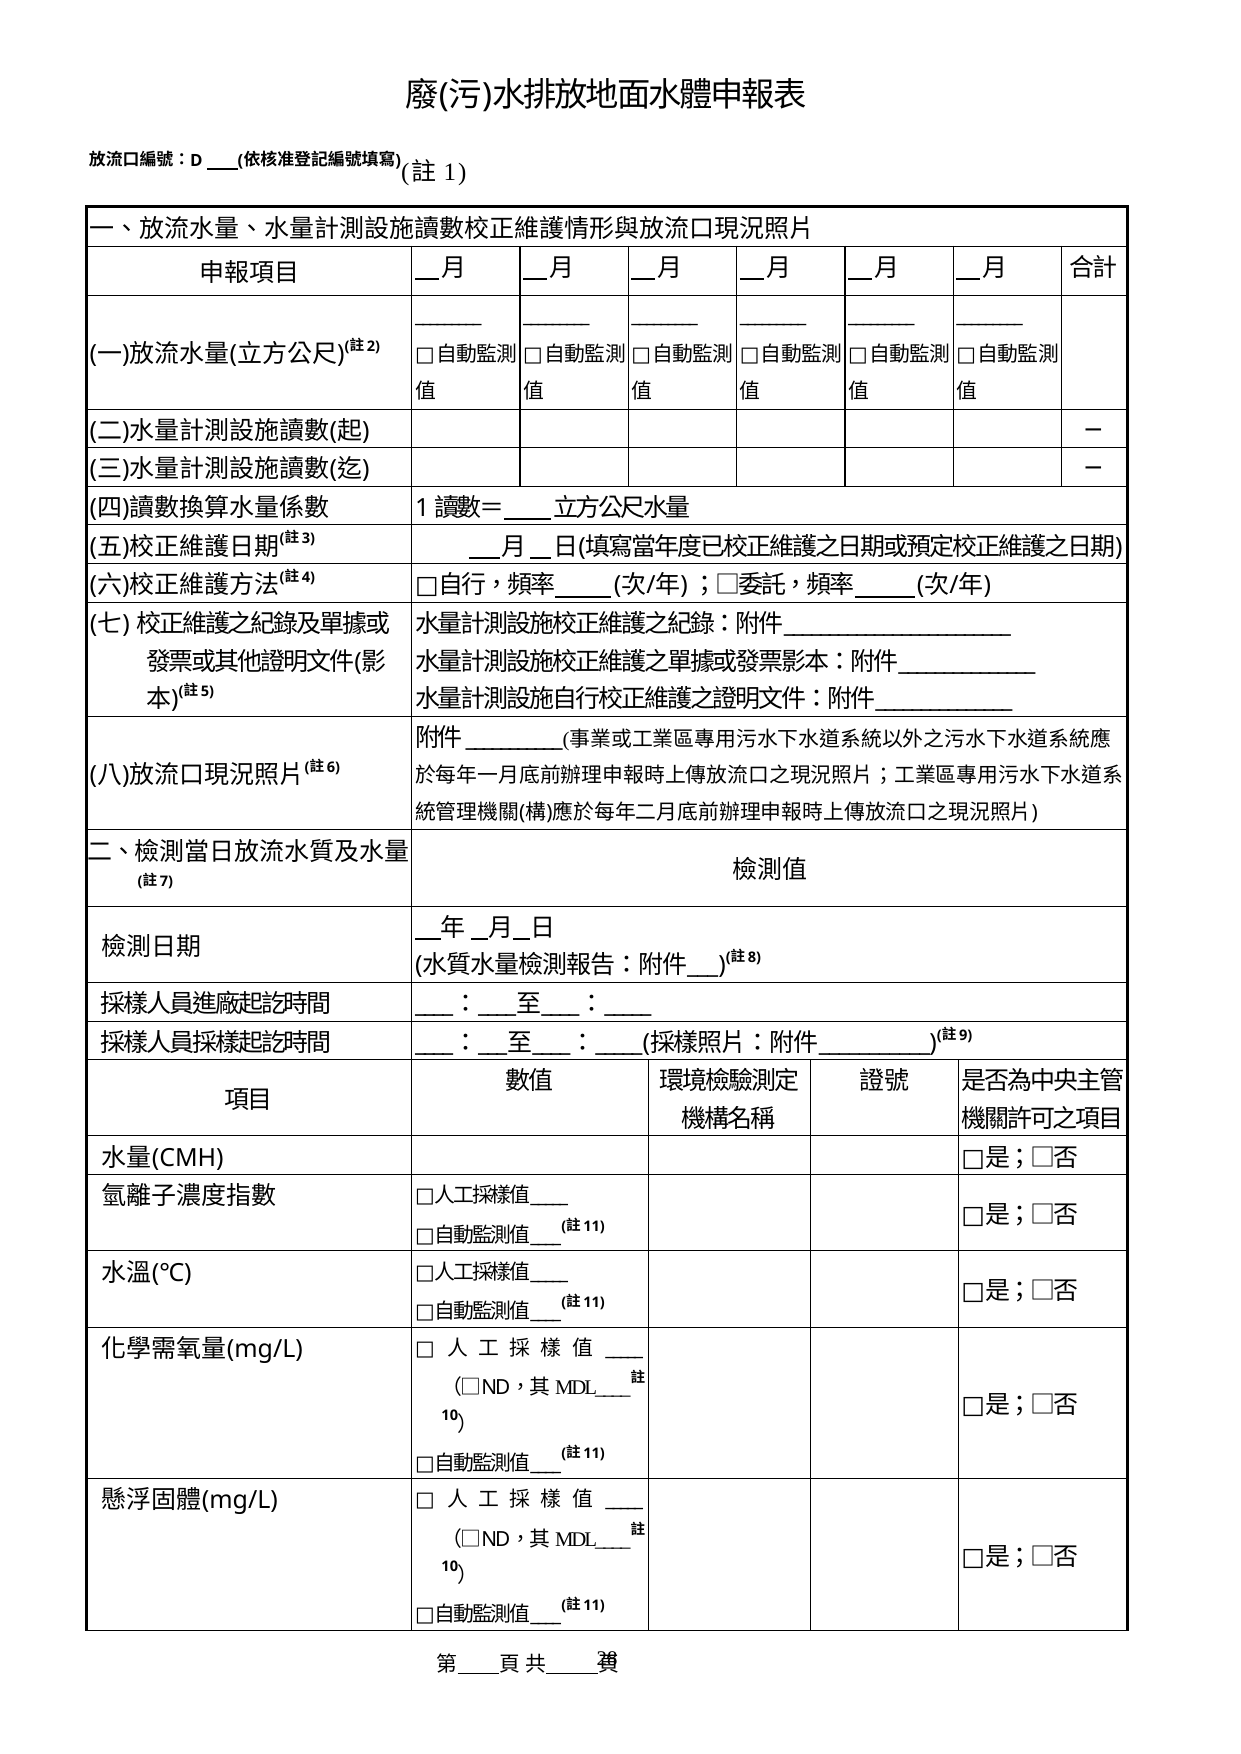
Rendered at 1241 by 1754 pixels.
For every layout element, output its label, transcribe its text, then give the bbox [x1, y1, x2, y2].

table_cell 化學需氧量(mg/L) [88, 1328, 411, 1478]
table_cell 月 [846, 247, 953, 294]
table_cell ─ [1062, 410, 1126, 447]
table_cell (六)校正維護方法(註4) [88, 564, 411, 602]
table_cell [811, 1251, 958, 1327]
table_cell 申報項目 [88, 247, 411, 294]
table_cell (五)校正維護日期(註3) [88, 525, 411, 563]
table_cell [737, 448, 844, 486]
table_cell ─ [1062, 448, 1126, 486]
table_cell 月 [629, 247, 736, 294]
table_cell [811, 1175, 958, 1250]
table_cell (二)水量計測設施讀數(起) [88, 410, 411, 447]
table_cell _________ □自動監測值 [521, 296, 628, 408]
table_cell [412, 448, 519, 486]
table_cell 附件 ___________(事業或工業區專用污水下水道系統以外之污水下水道系統應於每年一月底前辦理申報時上傳放流口之現況照片；工業區專用污水下水道系統管理機關(構)應於每年二月底前辦理申報時上傳放流口之現況照片) [412, 717, 1126, 829]
table_cell 年 月 日 (水質水量檢測報告：附件___)(註8) [412, 907, 1126, 982]
table_cell □人工採樣值_____（□ND，其MDL____註10） □自動監測值____(註11) [412, 1479, 648, 1629]
table_cell □自行，頻率 (次/年) ；□委託，頻率 (次/年) [412, 564, 1126, 602]
table_cell [954, 448, 1061, 486]
table_cell [649, 1251, 810, 1327]
table_cell [412, 1136, 648, 1174]
table_cell [1062, 296, 1126, 408]
table_cell □是；□否 [959, 1136, 1126, 1174]
text 放流口編號：D (依核准登記編號填寫)(註1) [89, 130, 1149, 205]
table_cell 水量計測設施校正維護之紀錄：附件_________________________ 水量計測設施校正維護之單據或發票影本：附件_______________ 水量計測設施自行校正維護之證明文件：附件_______________ [412, 603, 1126, 716]
table_cell □是；□否 [959, 1328, 1126, 1478]
table_cell _________ □自動監測值 [954, 296, 1061, 408]
table_cell 檢測日期 [88, 907, 411, 982]
table_cell (一)放流水量(立方公尺)(註2) [88, 296, 411, 408]
table_cell [846, 448, 953, 486]
table_cell [629, 410, 736, 447]
table_cell 採樣人員進廠起訖時間 [88, 983, 411, 1021]
table_cell [846, 410, 953, 447]
table_cell 月 [954, 247, 1061, 294]
table_cell 合計 [1062, 247, 1126, 294]
table_cell [737, 410, 844, 447]
table_cell 採樣人員採樣起訖時間 [88, 1022, 411, 1059]
table_cell [811, 1479, 958, 1629]
table_cell _________ □自動監測值 [737, 296, 844, 408]
table_cell 二、檢測當日放流水質及水量 (註7) [88, 830, 411, 906]
table_cell 環境檢驗測定機構名稱 [649, 1060, 810, 1135]
table_cell [521, 410, 628, 447]
table_cell (七) 校正維護之紀錄及單據或發票或其他證明文件(影本)(註5) [88, 603, 411, 716]
table_cell □人工採樣值_____ □自動監測值____(註11) [412, 1175, 648, 1250]
table_cell 水量(CMH) [88, 1136, 411, 1174]
table_cell 月 [737, 247, 844, 294]
table_cell [811, 1328, 958, 1478]
table_cell [649, 1136, 810, 1174]
table_header 一、放流水量、水量計測設施讀數校正維護情形與放流口現況照片 [88, 208, 1126, 246]
table_cell [521, 448, 628, 486]
table_cell 數值 [412, 1060, 648, 1135]
table_cell _________ □自動監測值 [846, 296, 953, 408]
table_cell ____：___至____：_____(採樣照片：附件___________)(註9) [412, 1022, 1126, 1059]
table_cell 1讀數＝ 立方公尺水量 [412, 487, 1126, 524]
table_cell [811, 1136, 958, 1174]
table_cell [649, 1328, 810, 1478]
table_cell [649, 1479, 810, 1629]
table_cell 是否為中央主管機關許可之項目 [959, 1060, 1126, 1135]
table_cell 月 [412, 247, 519, 294]
table_cell 檢測值 [412, 830, 1126, 906]
table_cell □人工採樣值_____（□ND，其MDL____註10） □自動監測值____(註11) [412, 1328, 648, 1478]
table_cell 水溫(℃) [88, 1251, 411, 1327]
table_cell 氫離子濃度指數 [88, 1175, 411, 1250]
table_cell □是；□否 [959, 1175, 1126, 1250]
table_cell [954, 410, 1061, 447]
table_cell _________ □自動監測值 [629, 296, 736, 408]
table_cell _________ □自動監測值 [412, 296, 519, 408]
table_cell □人工採樣值_____ □自動監測值____(註11) [412, 1251, 648, 1327]
table_cell □是；□否 [959, 1479, 1126, 1629]
table_cell (八)放流口現況照片(註6) [88, 717, 411, 829]
table_cell [412, 410, 519, 447]
text 廢(污)水排放地面水體申報表 [89, 54, 1125, 130]
table_cell [649, 1175, 810, 1250]
table_cell ____：____至____：_____ [412, 983, 1126, 1021]
table_cell 月 [521, 247, 628, 294]
table_cell 證號 [811, 1060, 958, 1135]
table_cell □是；□否 [959, 1251, 1126, 1327]
table_cell 項目 [88, 1060, 411, 1135]
table_cell (四)讀數換算水量係數 [88, 487, 411, 524]
table_cell 月 日(填寫當年度已校正維護之日期或預定校正維護之日期) [412, 525, 1126, 563]
table_cell [629, 448, 736, 486]
table_cell (三)水量計測設施讀數(迄) [88, 448, 411, 486]
table_cell 懸浮固體(mg/L) [88, 1479, 411, 1629]
